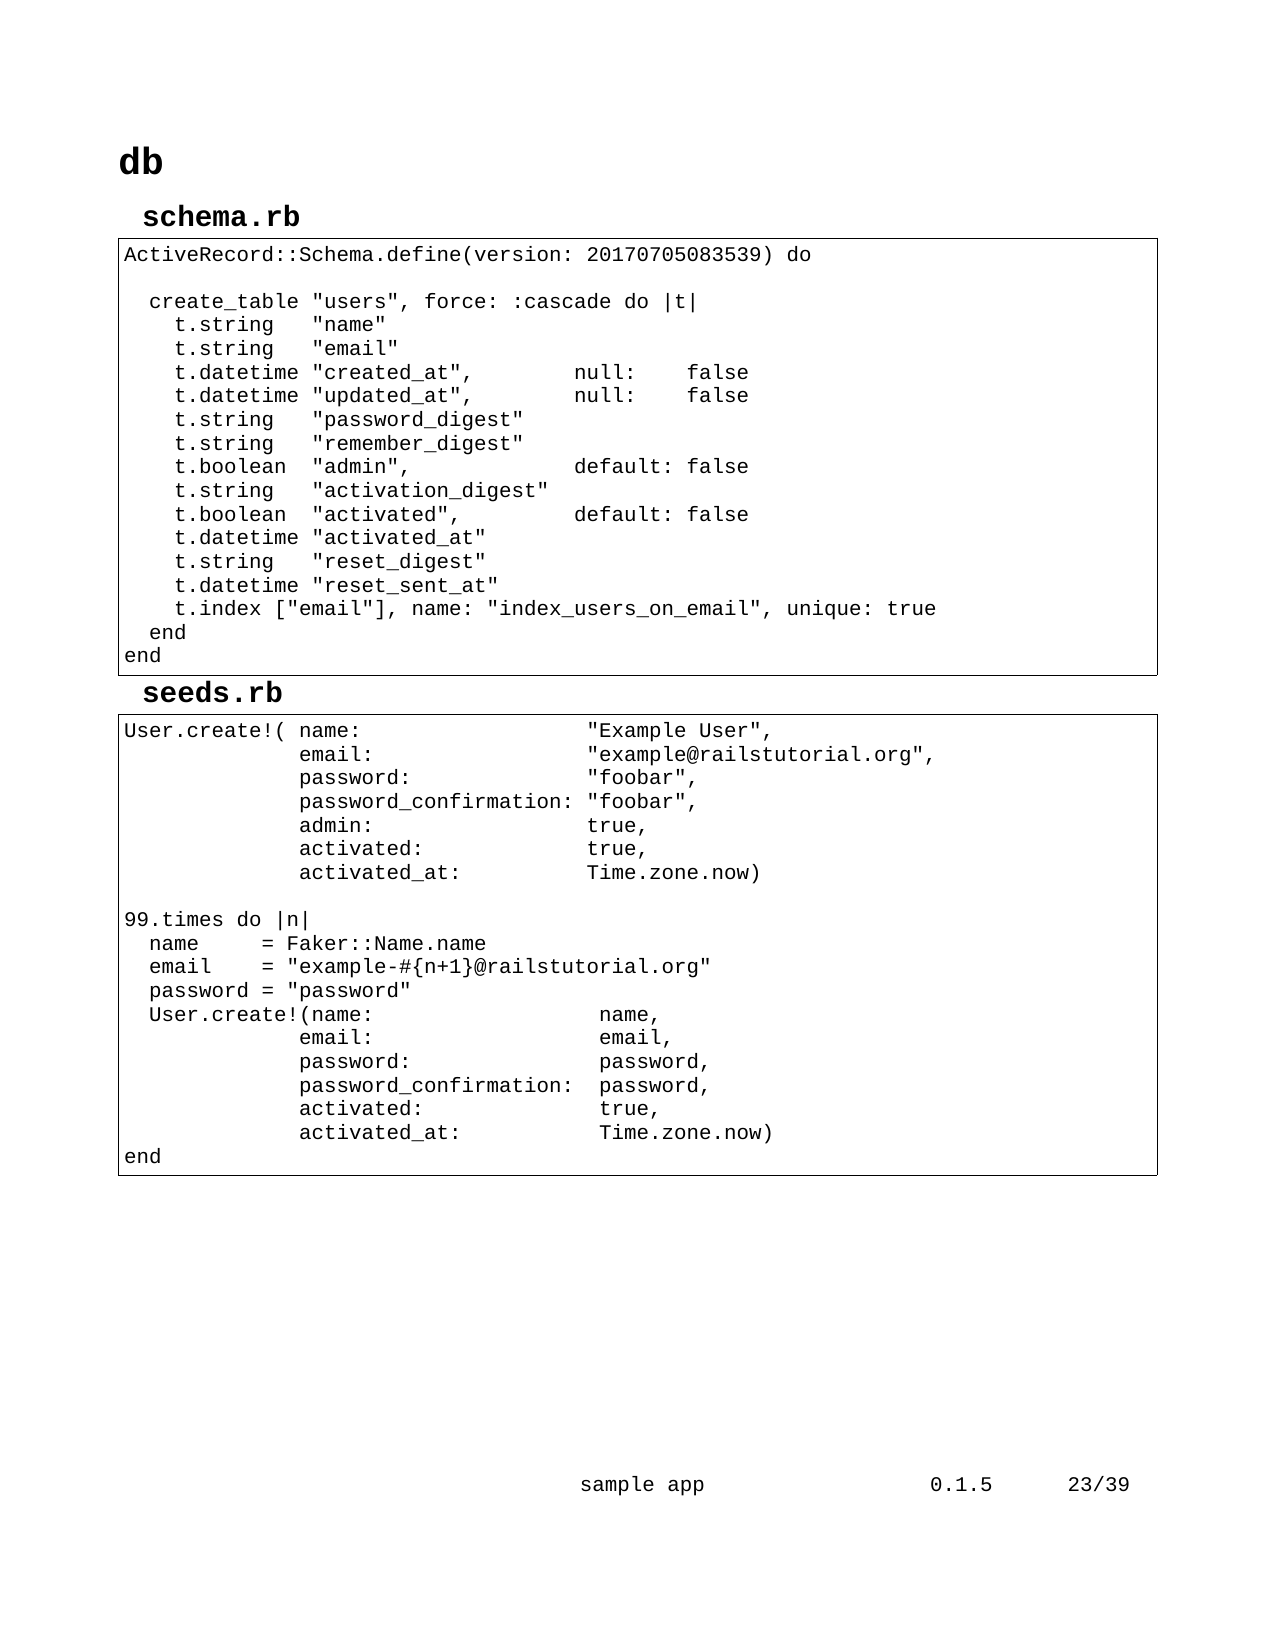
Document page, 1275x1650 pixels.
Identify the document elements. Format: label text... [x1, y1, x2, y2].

subtitle seeds.rb [142, 678, 1157, 711]
subtitle schema.rb [142, 201, 1157, 235]
subtitle db [118, 143, 1157, 186]
table_header ActiveRecord::Schema.define(version: 20170705083539) do create_table "users", force: :cascade do |t| t.string "name" t.string "email" t.datetime "created_at", null: false t.datetime "updated_at", null: false t.string "password_digest" t.string "remember_digest" t.boolean "admin", default: false t.string "activation_digest" t.boolean "activated", default: false t.datetime "activated_at" t.string "reset_digest" t.datetime "reset_sent_at" t.index ["email"], name: "index_users_on_email", unique: true end end [119, 239, 1157, 675]
table_header User.create!( name: "Example User", email: "example@railstutorial.org", password: "foobar", password_confirmation: "foobar", admin: true, activated: true, activated_at: Time.zone.now) 99.times do |n| name = Faker::Name.name email = "example-#{n+1}@railstutorial.org" password = "password" User.create!(name: name, email: email, password: password, password_confirmation: password, activated: true, activated_at: Time.zone.now) end [119, 715, 1157, 1175]
